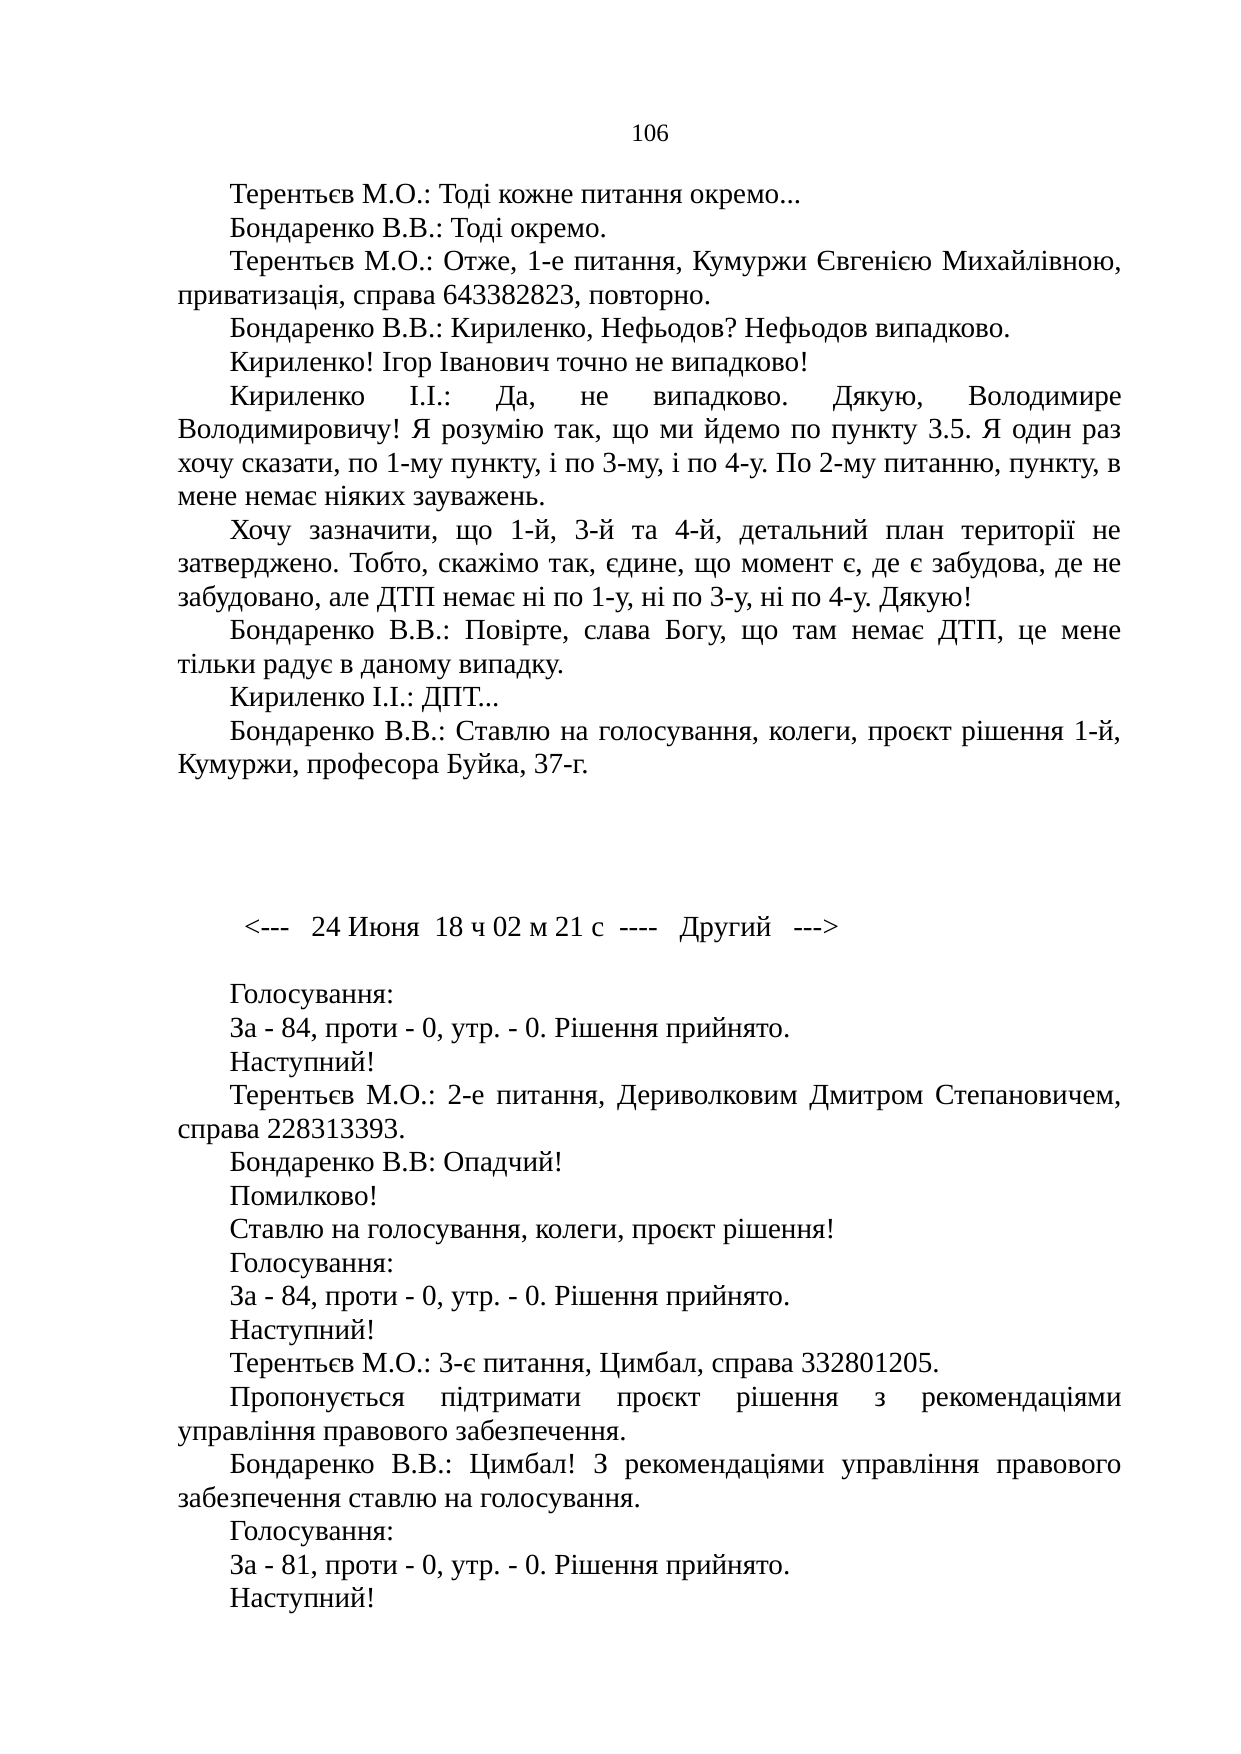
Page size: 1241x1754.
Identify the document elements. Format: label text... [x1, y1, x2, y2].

text Кириленко І.І.: Да, не випадково. Дякую, Володимире Володимировичу! Я розумію так, що ми йдемо по пункту 3.5. Я один раз хочу сказати, по 1-му пункту, і по 3-му, і по 4-у. По 2-му питанню, пункту, в мене немає ніяких зауважень. [177, 378, 1122, 512]
text Бондаренко В.В.: Ставлю на голосування, колеги, проєкт рішення 1-й, Кумуржи, професора Буйка, 37-г. [177, 713, 1122, 780]
text Бондаренко В.В.: Цимбал! З рекомендаціями управління правового забезпечення ставлю на голосування. [177, 1446, 1122, 1513]
text Голосування: [177, 977, 1122, 1010]
text Пропонується підтримати проєкт рішення з рекомендаціями управління правового забезпечення. [177, 1379, 1122, 1446]
text Бондаренко В.В.: Тоді окремо. [177, 210, 1122, 243]
text За - 84, проти - 0, утр. - 0. Рішення прийнято. [177, 1278, 1122, 1312]
text Хочу зазначити, що 1-й, 3-й та 4-й, детальний план території не затверджено. Тобто, скажімо так, єдине, що момент є, де є забудова, де не забудовано, але ДТП немає ні по 1-у, ні по 3-у, ні по 4-у. Дякую! [177, 512, 1122, 612]
text Терентьєв М.О.: 3-є питання, Цимбал, справа 332801205. [177, 1346, 1122, 1379]
text За - 81, проти - 0, утр. - 0. Рішення прийнято. [177, 1547, 1122, 1580]
text Терентьєв М.О.: 2-е питання, Дериволковим Дмитром Степановичем, справа 228313393. [177, 1077, 1122, 1144]
text Наступний! [177, 1312, 1122, 1346]
text Наступний! [177, 1580, 1122, 1614]
text Терентьєв М.О.: Отже, 1-е питання, Кумуржи Євгенією Михайлівною, приватизація, справа 643382823, повторно. [177, 243, 1122, 311]
text Кириленко І.І.: ДПТ... [177, 679, 1122, 713]
text Голосування: [177, 1245, 1122, 1278]
text Голосування: [177, 1513, 1122, 1547]
text Помилково! [177, 1178, 1122, 1211]
text Наступний! [177, 1044, 1122, 1077]
text Бондаренко В.В: Опадчий! [177, 1144, 1122, 1178]
text <--- 24 Июня 18 ч 02 м 21 с ---- Другий ---> [177, 909, 1122, 943]
text Ставлю на голосування, колеги, проєкт рішення! [177, 1211, 1122, 1245]
text За - 84, проти - 0, утр. - 0. Рішення прийнято. [177, 1010, 1122, 1044]
text Терентьєв М.О.: Тоді кожне питання окремо... [177, 176, 1122, 210]
text Бондаренко В.В.: Кириленко, Нефьодов? Нефьодов випадково. [177, 311, 1122, 344]
text Кириленко! Ігор Іванович точно не випадково! [177, 344, 1122, 378]
text Бондаренко В.В.: Повірте, слава Богу, що там немає ДТП, це мене тільки радує в даному випадку. [177, 612, 1122, 679]
